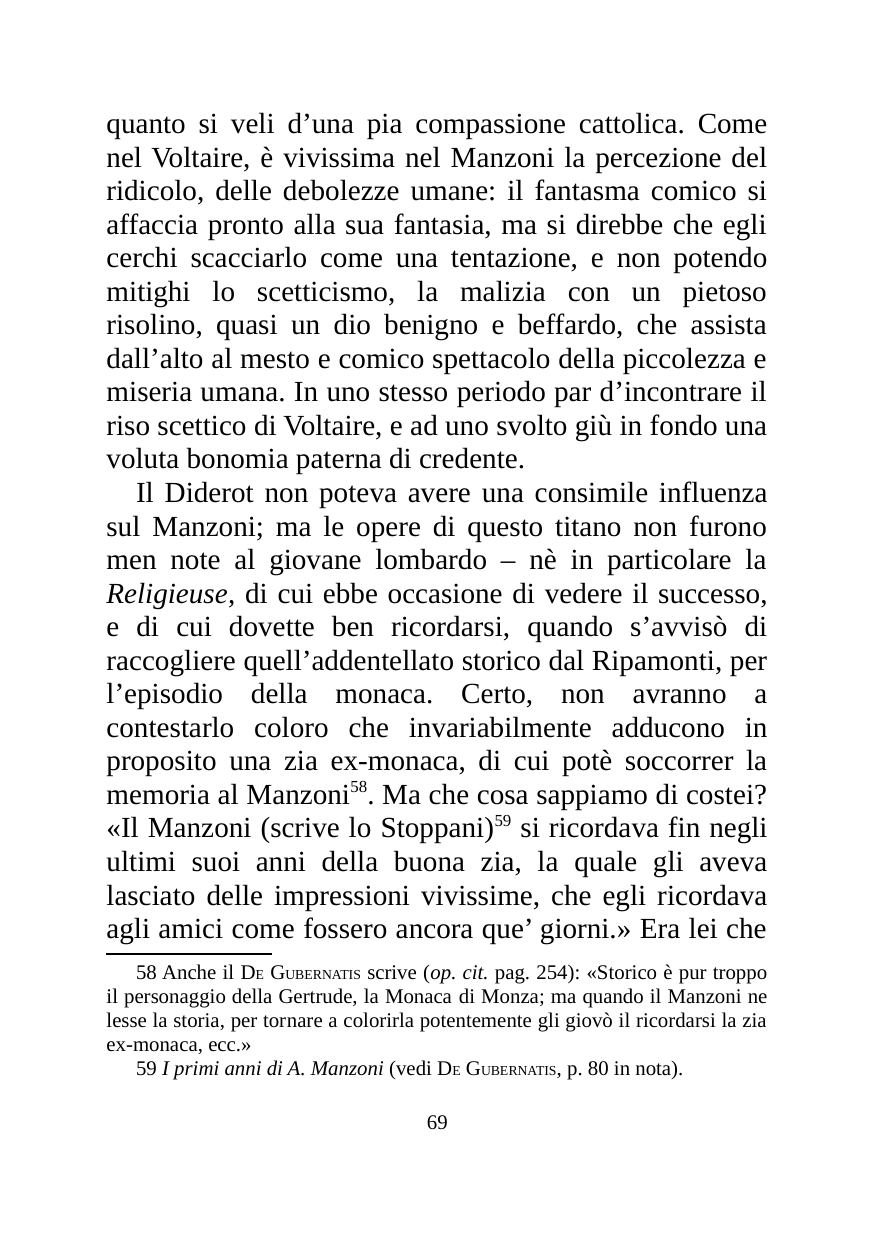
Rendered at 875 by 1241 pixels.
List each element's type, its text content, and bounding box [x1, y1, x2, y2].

text I primi anni di A. Manzoni (vedi De Gubernatis, p. 80 in nota). [106, 1056, 768, 1080]
text Il Diderot non poteva avere una consimile influenza sul Manzoni; ma le opere di questo titano non furono men note al giovane lombardo – nè in particolare la Religieuse, di cui ebbe occasione di vedere il successo, e di cui dovette ben ricordarsi, quando s’avvisò di raccogliere quell’addentellato storico dal Ripamonti, per l’episodio della monaca. Certo, non avranno a contestarlo coloro che invariabilmente adducono in proposito una zia ex-monaca, di cui potè soccorrer la memoria al Manzoni. Ma che cosa sappiamo di costei? «Il Manzoni (scrive lo Stoppani) si ricordava fin negli ultimi suoi anni della buona zia, la quale gli aveva lasciato delle impressioni vivissime, che egli ricordava agli amici come fossero ancora que’ giorni.» Era lei che [106, 475, 768, 945]
text Anche il De Gubernatis scrive (op. cit. pag. 254): «Storico è pur troppo il personaggio della Gertrude, la Monaca di Monza; ma quando il Manzoni ne lesse la storia, per tornare a colorirla potentemente gli giovò il ricordarsi la zia ex-monaca, ecc.» [106, 960, 768, 1056]
text quanto si veli d’una pia compassione cattolica. Come nel Voltaire, è vivissima nel Manzoni la percezione del ridicolo, delle debolezze umane: il fantasma comico si affaccia pronto alla sua fantasia, ma si direbbe che egli cerchi scacciarlo come una tentazione, e non potendo mitighi lo scetticismo, la malizia con un pietoso risolino, quasi un dio benigno e beffardo, che assista dall’alto al mesto e comico spettacolo della piccolezza e miseria umana. In uno stesso periodo par d’incontrare il riso scettico di Voltaire, e ad uno svolto giù in fondo una voluta bonomia paterna di credente. [106, 106, 768, 475]
